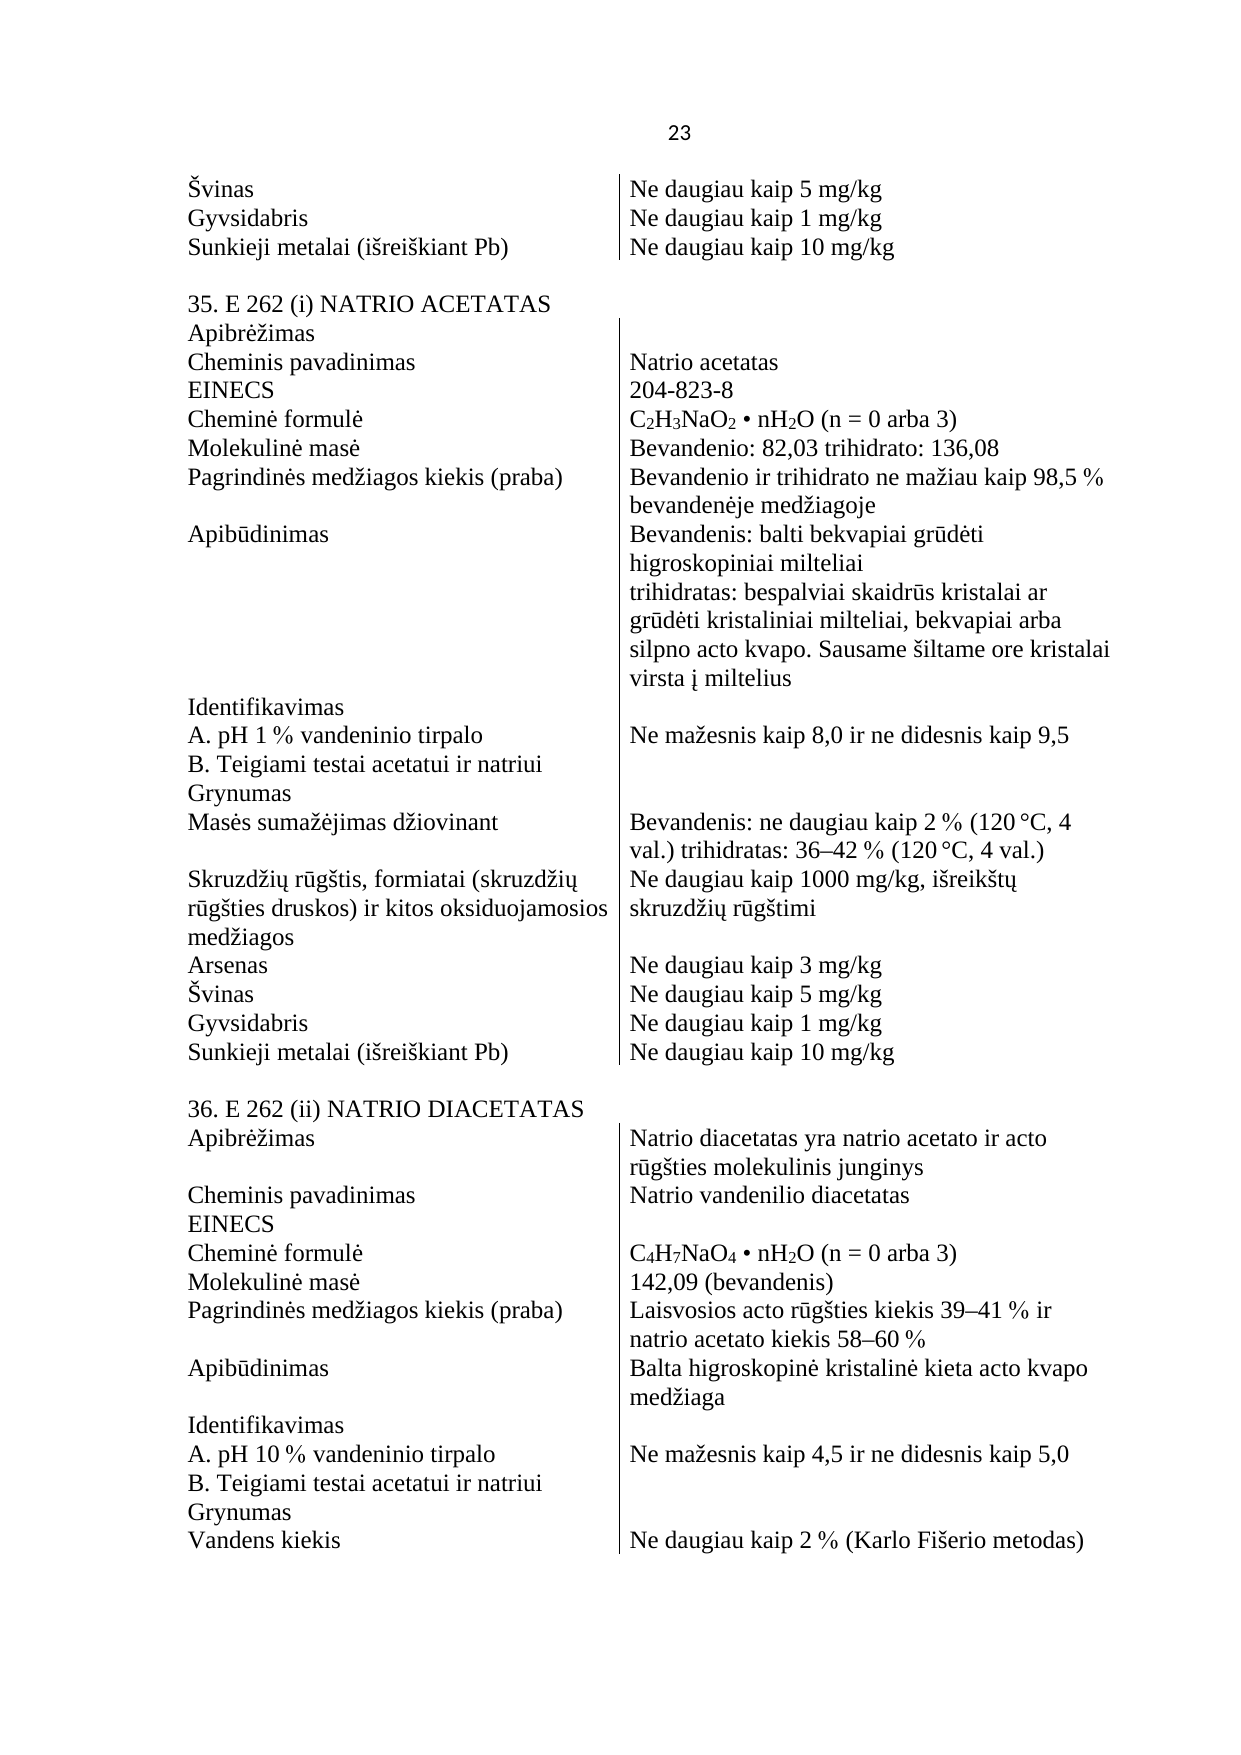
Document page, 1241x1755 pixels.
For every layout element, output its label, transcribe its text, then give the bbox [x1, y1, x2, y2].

table_cell Apibrėžimas [177, 318, 619, 347]
table_cell Ne daugiau kaip 10 mg/kg [620, 232, 1122, 260]
table_cell C2H3NaO2 • nH2O (n = 0 arba 3) [620, 404, 1122, 433]
table_cell Ne daugiau kaip 1 mg/kg [620, 203, 1122, 232]
table_cell Bevandenio: 82,03 trihidrato: 136,08 [620, 433, 1122, 462]
table_cell Pagrindinės medžiagos kiekis (praba) [177, 1295, 619, 1353]
table_cell Molekulinė masė [177, 433, 619, 462]
table_cell Gyvsidabris [177, 203, 619, 232]
table_cell Balta higroskopinė kristalinė kieta acto kvapo medžiaga [620, 1353, 1122, 1410]
table_cell Bevandenis: balti bekvapiai grūdėti higroskopiniai milteliai trihidratas: bespalviai skaidrūs kristalai ar grūdėti kristaliniai milteliai, bekvapiai arba silpno acto kvapo. Sausame šiltame ore kristalai virsta į miltelius [620, 519, 1122, 692]
table_cell Ne daugiau kaip 1000 mg/kg, išreikštų skruzdžių rūgštimi [620, 864, 1122, 950]
table_cell Gyvsidabris [177, 1008, 619, 1037]
table_cell [620, 1468, 1122, 1497]
table_cell Cheminė formulė [177, 1238, 619, 1267]
table_cell EINECS [177, 1209, 619, 1238]
table_cell Sunkieji metalai (išreiškiant Pb) [177, 232, 619, 260]
table_cell Bevandenis: ne daugiau kaip 2  (120 °C, 4 val.) trihidratas: 36–42  (120 °C, 4 val.) [620, 807, 1122, 864]
table_cell Natrio diacetatas yra natrio acetato ir acto rūgšties molekulinis junginys [620, 1123, 1122, 1180]
table_cell 204-823-8 [620, 375, 1122, 404]
table_cell Natrio vandenilio diacetatas [620, 1180, 1122, 1209]
table_cell Vandens kiekis [177, 1525, 619, 1554]
table_cell [620, 1497, 1122, 1525]
table_cell Laisvosios acto rūgšties kiekis 39–41  ir natrio acetato kiekis 58–60  [620, 1295, 1122, 1353]
table_cell Masės sumažėjimas džiovinant [177, 807, 619, 864]
table_cell [620, 749, 1122, 778]
table_cell Ne daugiau kaip 10 mg/kg [620, 1037, 1122, 1065]
table_cell [620, 318, 1122, 347]
table_header 36. E 262 (ii) NATRIO DIACETATAS [177, 1094, 1122, 1123]
table_cell Ne daugiau kaip 5 mg/kg [620, 979, 1122, 1008]
table_cell Ne daugiau kaip 1 mg/kg [620, 1008, 1122, 1037]
table_cell [620, 1410, 1122, 1439]
table_cell Natrio acetatas [620, 347, 1122, 375]
table_cell Grynumas [177, 1497, 619, 1525]
table_cell Apibrėžimas [177, 1123, 619, 1180]
table_cell [620, 692, 1122, 720]
table_cell Grynumas [177, 778, 619, 807]
table_cell Skruzdžių rūgštis, formiatai (skruzdžių rūgšties druskos) ir kitos oksiduojamosios medžiagos [177, 864, 619, 950]
table_cell B. Teigiami testai acetatui ir natriui [177, 1468, 619, 1497]
table_cell Cheminis pavadinimas [177, 1180, 619, 1209]
table_cell Švinas [177, 979, 619, 1008]
table_cell Identifikavimas [177, 1410, 619, 1439]
table_cell Ne mažesnis kaip 8,0 ir ne didesnis kaip 9,5 [620, 720, 1122, 749]
table_cell A. pH 10  vandeninio tirpalo [177, 1439, 619, 1468]
table_cell [620, 1209, 1122, 1238]
table_cell 142,09 (bevandenis) [620, 1267, 1122, 1295]
table_cell Identifikavimas [177, 692, 619, 720]
table_cell Molekulinė masė [177, 1267, 619, 1295]
table_cell Cheminis pavadinimas [177, 347, 619, 375]
table_cell Švinas [177, 174, 619, 203]
table_cell EINECS [177, 375, 619, 404]
table_header 35. E 262 (i) NATRIO ACETATAS [177, 289, 1122, 318]
table_cell Pagrindinės medžiagos kiekis (praba) [177, 462, 619, 519]
table_cell Arsenas [177, 950, 619, 979]
table_cell Cheminė formulė [177, 404, 619, 433]
table_cell Bevandenio ir trihidrato ne mažiau kaip 98,5  bevandenėje medžiagoje [620, 462, 1122, 519]
table_cell C4H7NaO4 • nH2O (n = 0 arba 3) [620, 1238, 1122, 1267]
table_cell [620, 778, 1122, 807]
table_cell Sunkieji metalai (išreiškiant Pb) [177, 1037, 619, 1065]
table_cell B. Teigiami testai acetatui ir natriui [177, 749, 619, 778]
table_cell Apibūdinimas [177, 519, 619, 692]
table_cell Ne daugiau kaip 3 mg/kg [620, 950, 1122, 979]
table_cell A. pH 1  vandeninio tirpalo [177, 720, 619, 749]
table_cell Ne daugiau kaip 2  (Karlo Fišerio metodas) [620, 1525, 1122, 1554]
table_cell Apibūdinimas [177, 1353, 619, 1410]
table_cell Ne mažesnis kaip 4,5 ir ne didesnis kaip 5,0 [620, 1439, 1122, 1468]
table_cell Ne daugiau kaip 5 mg/kg [620, 174, 1122, 203]
